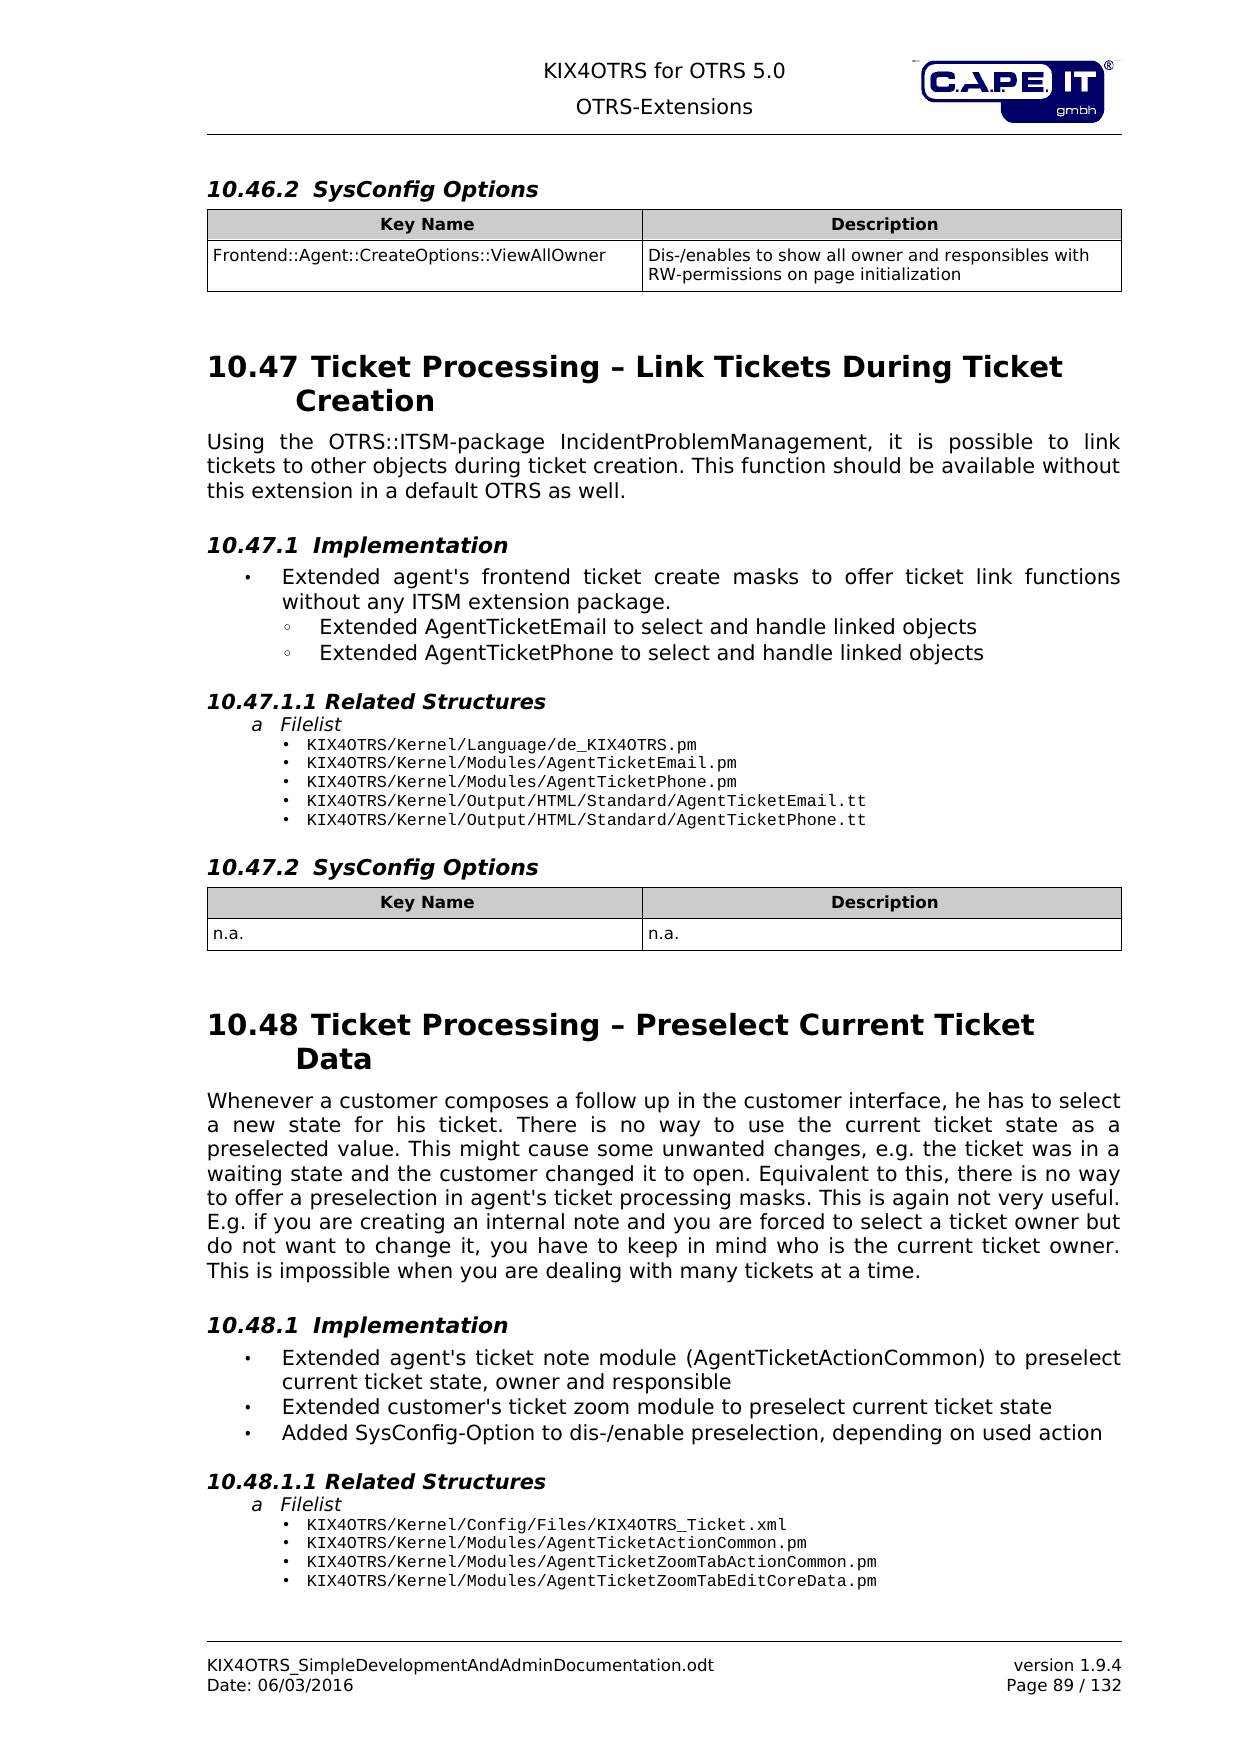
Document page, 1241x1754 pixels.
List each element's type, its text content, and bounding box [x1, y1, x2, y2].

list Extended AgentTicketEmail to select and handle linked objects [282, 614, 1122, 640]
subtitle KIX4OTRS/Kernel/Modules/AgentTicketEmail.pm [283, 755, 1122, 774]
subtitle Related Structures [207, 690, 1122, 714]
subtitle KIX4OTRS/Kernel/Modules/AgentTicketZoomTabActionCommon.pm [283, 1554, 1122, 1573]
list Added SysConfig-Option to dis-/enable preselection, depending on used action [244, 1420, 1122, 1446]
subtitle SysConfig Options [207, 855, 1122, 881]
table_header Key Name [208, 888, 642, 918]
subtitle Implementation [207, 533, 1122, 559]
table_cell Dis-/enables to show all owner and responsibles with RW-permissions on page initialization [643, 241, 1121, 291]
picture [921, 60, 1114, 123]
subtitle Related Structures [207, 1470, 1122, 1494]
table_header Description [643, 888, 1121, 918]
table_header Description [643, 210, 1121, 239]
list Extended AgentTicketPhone to select and handle linked objects [282, 640, 1122, 666]
table_cell n.a. [643, 919, 1121, 949]
text Using the OTRS::ITSM-package IncidentProblemManagement, it is possible to link tickets to other objects during ticket creation. This function should be available without this extension in a default OTRS as well. [207, 430, 1122, 503]
list Extended agent's frontend ticket create masks to offer ticket link functions without any ITSM extension package. [244, 565, 1122, 614]
subtitle Implementation [207, 1313, 1122, 1339]
subtitle KIX4OTRS/Kernel/Config/Files/KIX4OTRS_Ticket.xml [283, 1516, 1122, 1535]
table_cell n.a. [208, 919, 642, 949]
table_header Key Name [208, 210, 642, 239]
subtitle KIX4OTRS/Kernel/Language/de_KIX4OTRS.pm [283, 736, 1122, 755]
list Extended customer's ticket zoom module to preselect current ticket state [244, 1394, 1122, 1420]
text Whenever a customer composes a follow up in the customer interface, he has to select a new state for his ticket. There is no way to use the current ticket state as a preselected value. This might cause some unwanted changes, e.g. the ticket was in a waiting state and the customer changed it to open. Equivalent to this, there is no way to offer a preselection in agent's ticket processing masks. This is again not very useful. E.g. if you are creating an internal note and you are forced to select a ticket owner but do not want to change it, you have to keep in mind who is the current ticket owner. This is impossible when you are dealing with many tickets at a time. [207, 1089, 1122, 1283]
subtitle KIX4OTRS/Kernel/Output/HTML/Standard/AgentTicketPhone.tt [283, 812, 1122, 830]
subtitle SysConfig Options [207, 177, 1122, 203]
subtitle KIX4OTRS/Kernel/Modules/AgentTicketZoomTabEditCoreData.pm [283, 1573, 1122, 1592]
subtitle Ticket Processing – Link Tickets During Ticket Creation [207, 350, 1122, 418]
subtitle Filelist [251, 714, 1122, 736]
subtitle KIX4OTRS/Kernel/Modules/AgentTicketActionCommon.pm [283, 1535, 1122, 1554]
subtitle KIX4OTRS/Kernel/Output/HTML/Standard/AgentTicketEmail.tt [283, 793, 1122, 812]
subtitle KIX4OTRS/Kernel/Modules/AgentTicketPhone.pm [283, 774, 1122, 793]
list Extended agent's ticket note module (AgentTicketActionCommon) to preselect current ticket state, owner and responsible [244, 1345, 1122, 1394]
subtitle Ticket Processing – Preselect Current Ticket Data [207, 1009, 1122, 1077]
subtitle Filelist [251, 1494, 1122, 1516]
table_cell Frontend::Agent::CreateOptions::ViewAllOwner [208, 241, 642, 291]
